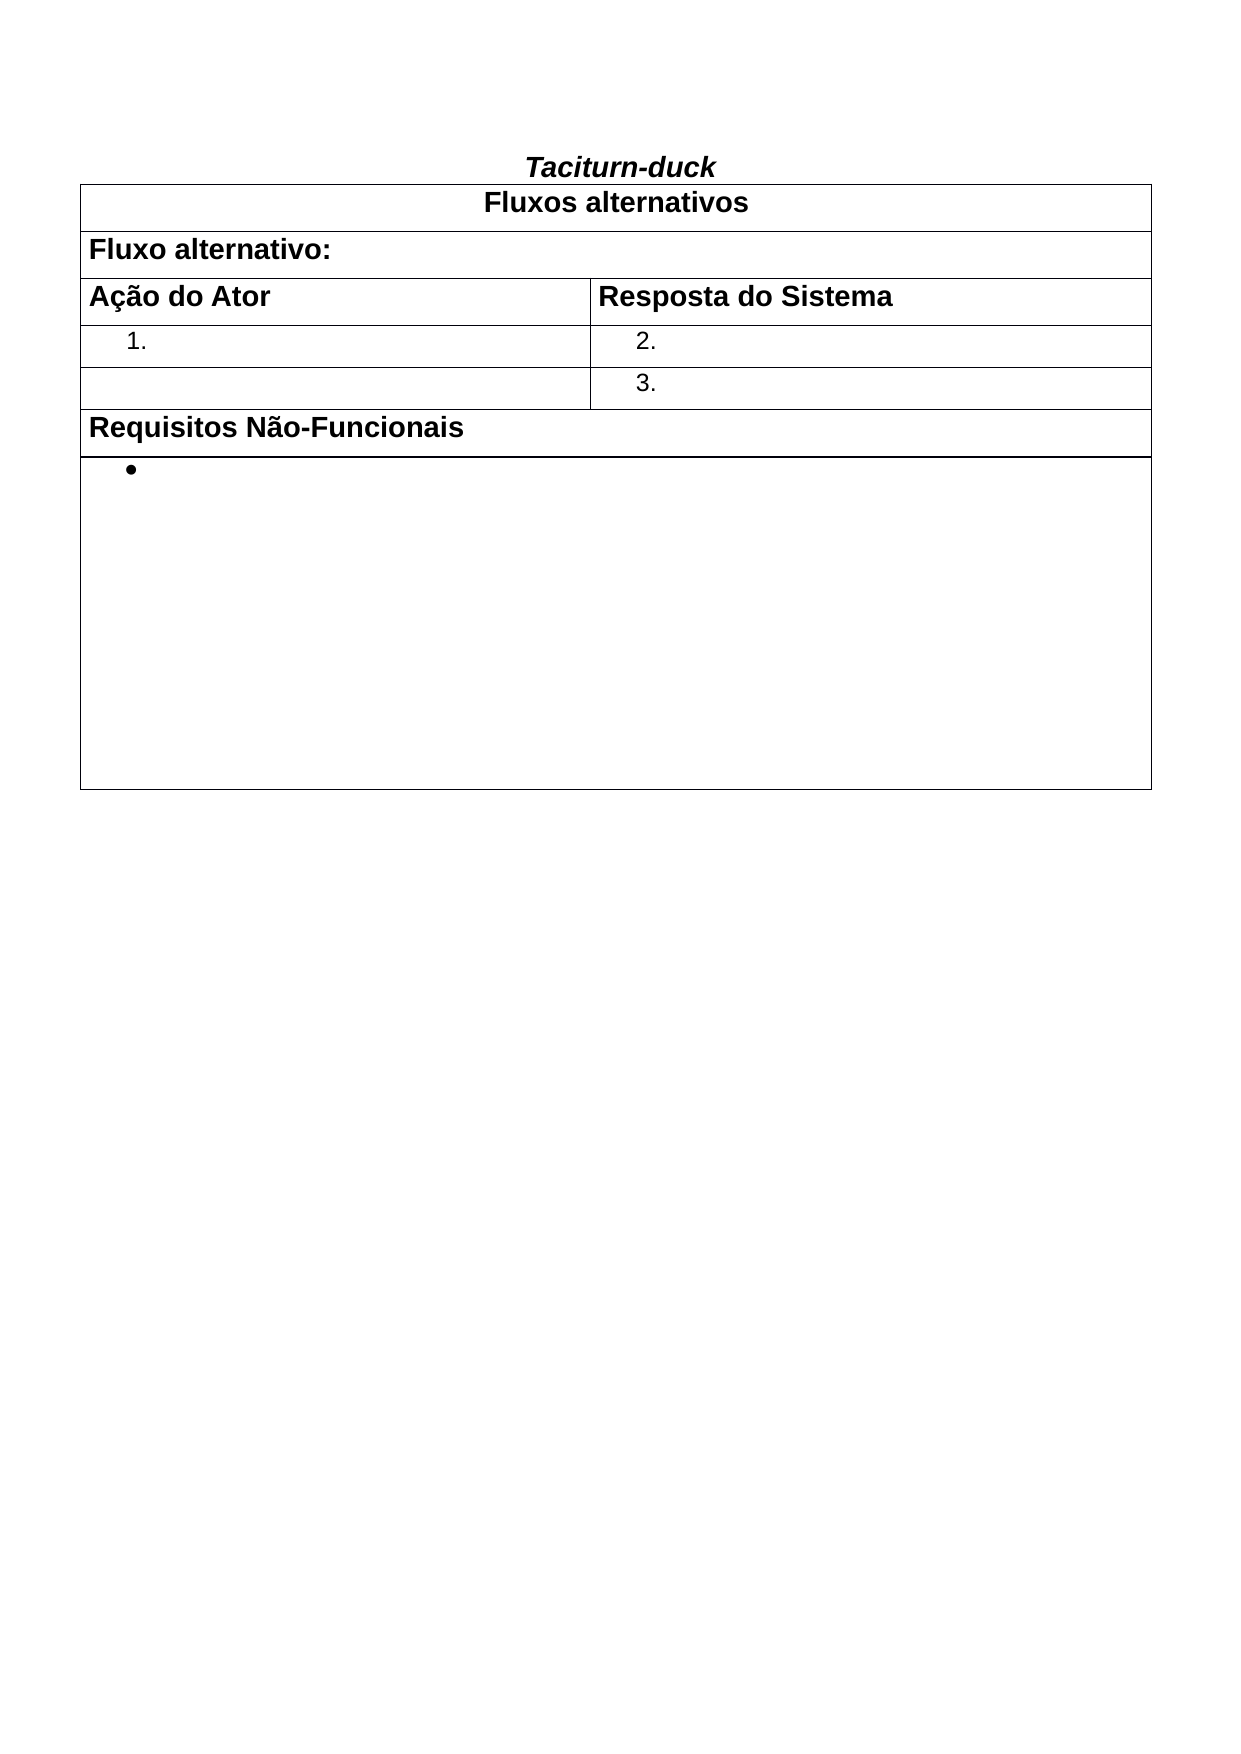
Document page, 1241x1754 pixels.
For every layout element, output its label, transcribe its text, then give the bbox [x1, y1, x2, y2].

table_cell [591, 368, 1151, 409]
table_cell Ação do Ator [81, 279, 590, 325]
table_cell [81, 458, 1151, 788]
table_cell [81, 326, 590, 367]
table_cell Fluxo alternativo: [81, 232, 1151, 278]
table_cell [591, 326, 1151, 367]
table_cell Resposta do Sistema [591, 279, 1151, 325]
table_cell [81, 368, 590, 409]
table_cell Requisitos Não-Funcionais [81, 410, 1151, 456]
table_header Fluxos alternativos [81, 185, 1151, 231]
